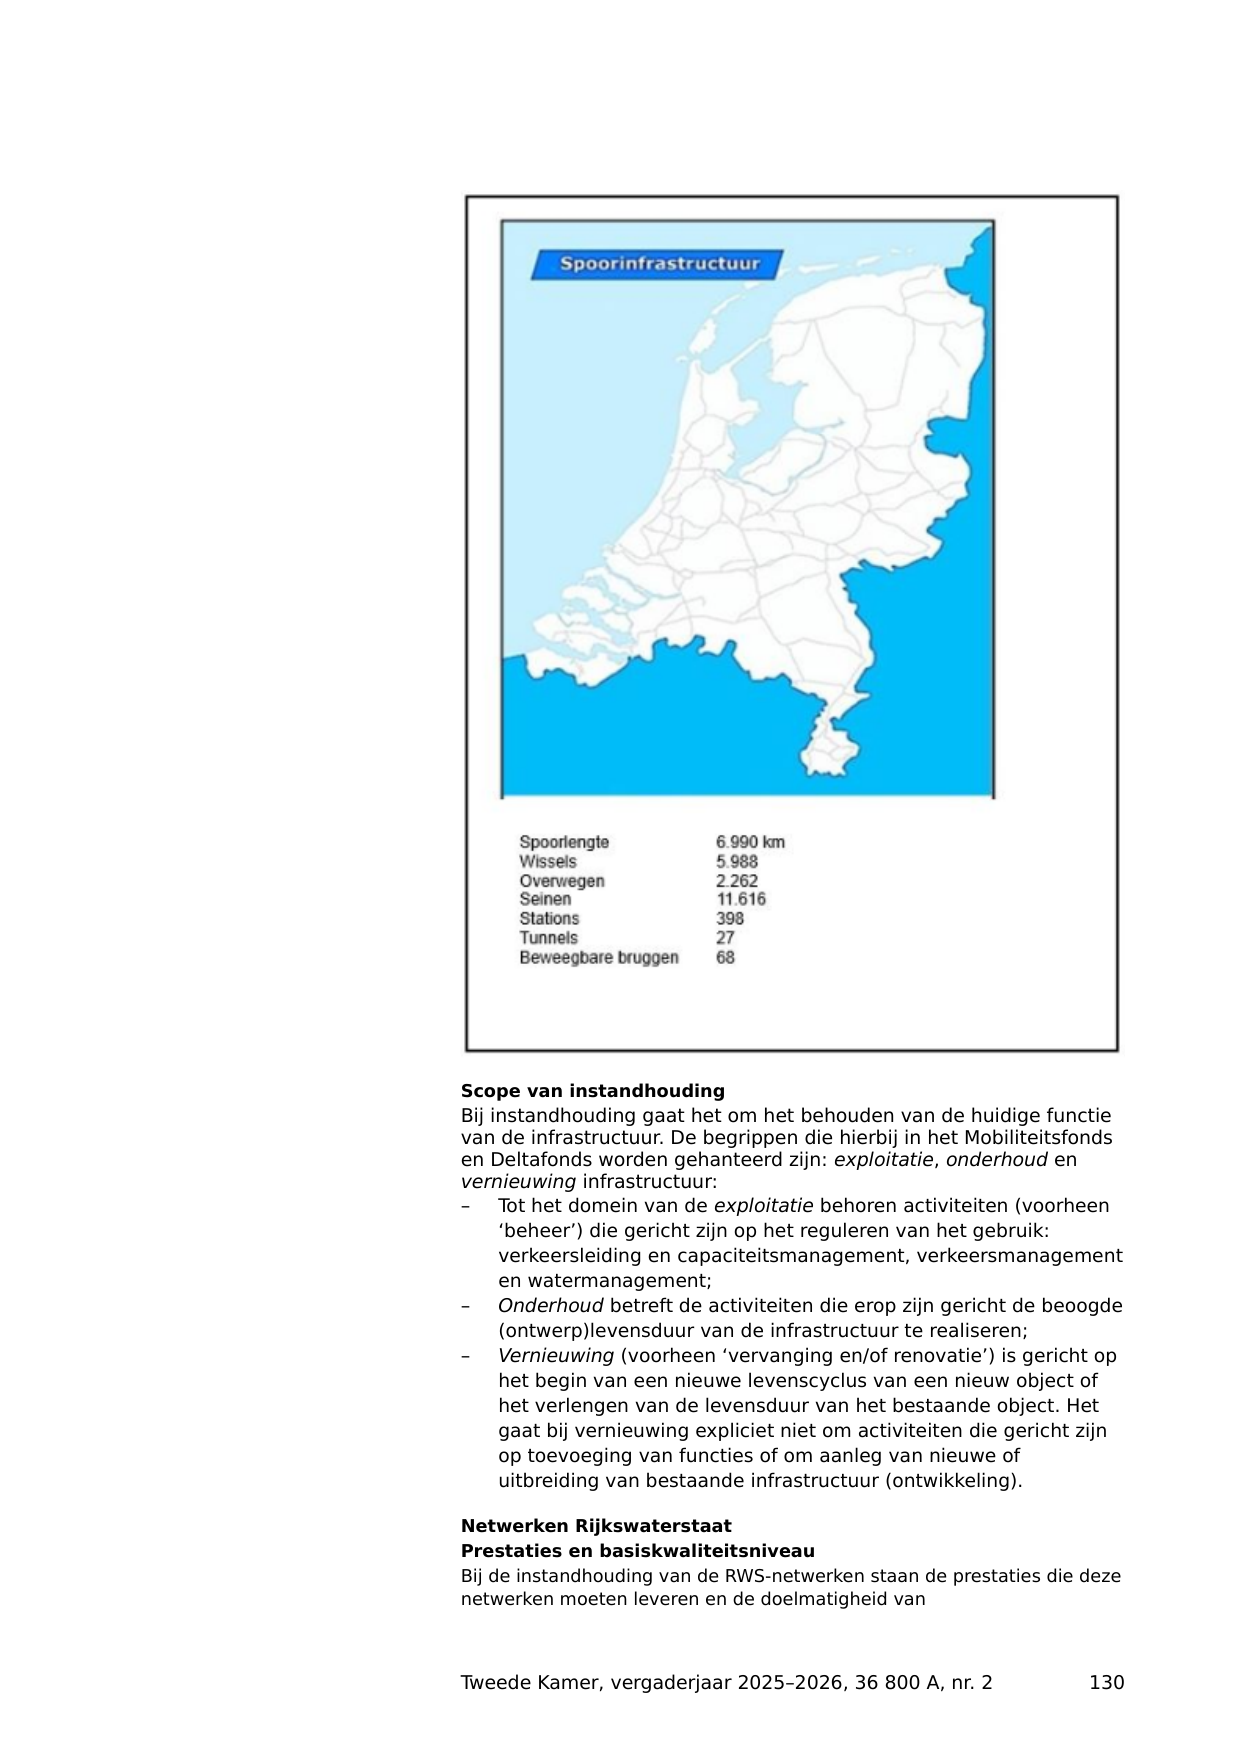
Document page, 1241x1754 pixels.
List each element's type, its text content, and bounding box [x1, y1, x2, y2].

list Onderhoud betreft de activiteiten die erop zijn gericht de beoogde (ontwerp)levensduur van de infrastructuur te realiseren; [461, 1292, 1125, 1342]
text Prestaties en basiskwaliteitsniveau [461, 1539, 1125, 1562]
list Tot het domein van de exploitatie behoren activiteiten (voorheen ‘beheer’) die gericht zijn op het reguleren van het gebruik: verkeersleiding en capaciteitsmanagement, verkeersmanagement en watermanagement; [461, 1192, 1125, 1292]
text Bij instandhouding gaat het om het behouden van de huidige functie van de infrastructuur. De begrippen die hierbij in het Mobiliteitsfonds en Deltafonds worden gehanteerd zijn: exploitatie, onderhoud en vernieuwing infrastructuur: [461, 1104, 1125, 1192]
list Vernieuwing (voorheen ‘vervanging en/of renovatie’) is gericht op het begin van een nieuwe levenscyclus van een nieuw object of het verlengen van de levensduur van het bestaande object. Het gaat bij vernieuwing expliciet niet om activiteiten die gericht zijn op toevoeging van functies of om aanleg van nieuwe of uitbreiding van bestaande infrastructuur (ontwikkeling). [461, 1342, 1125, 1492]
text Scope van instandhouding [461, 1079, 1125, 1102]
text Netwerken Rijkswaterstaat [461, 1514, 1125, 1537]
text Bij de instandhouding van de RWS-netwerken staan de prestaties die deze netwerken moeten leveren en de doelmatigheid van [461, 1564, 1125, 1610]
